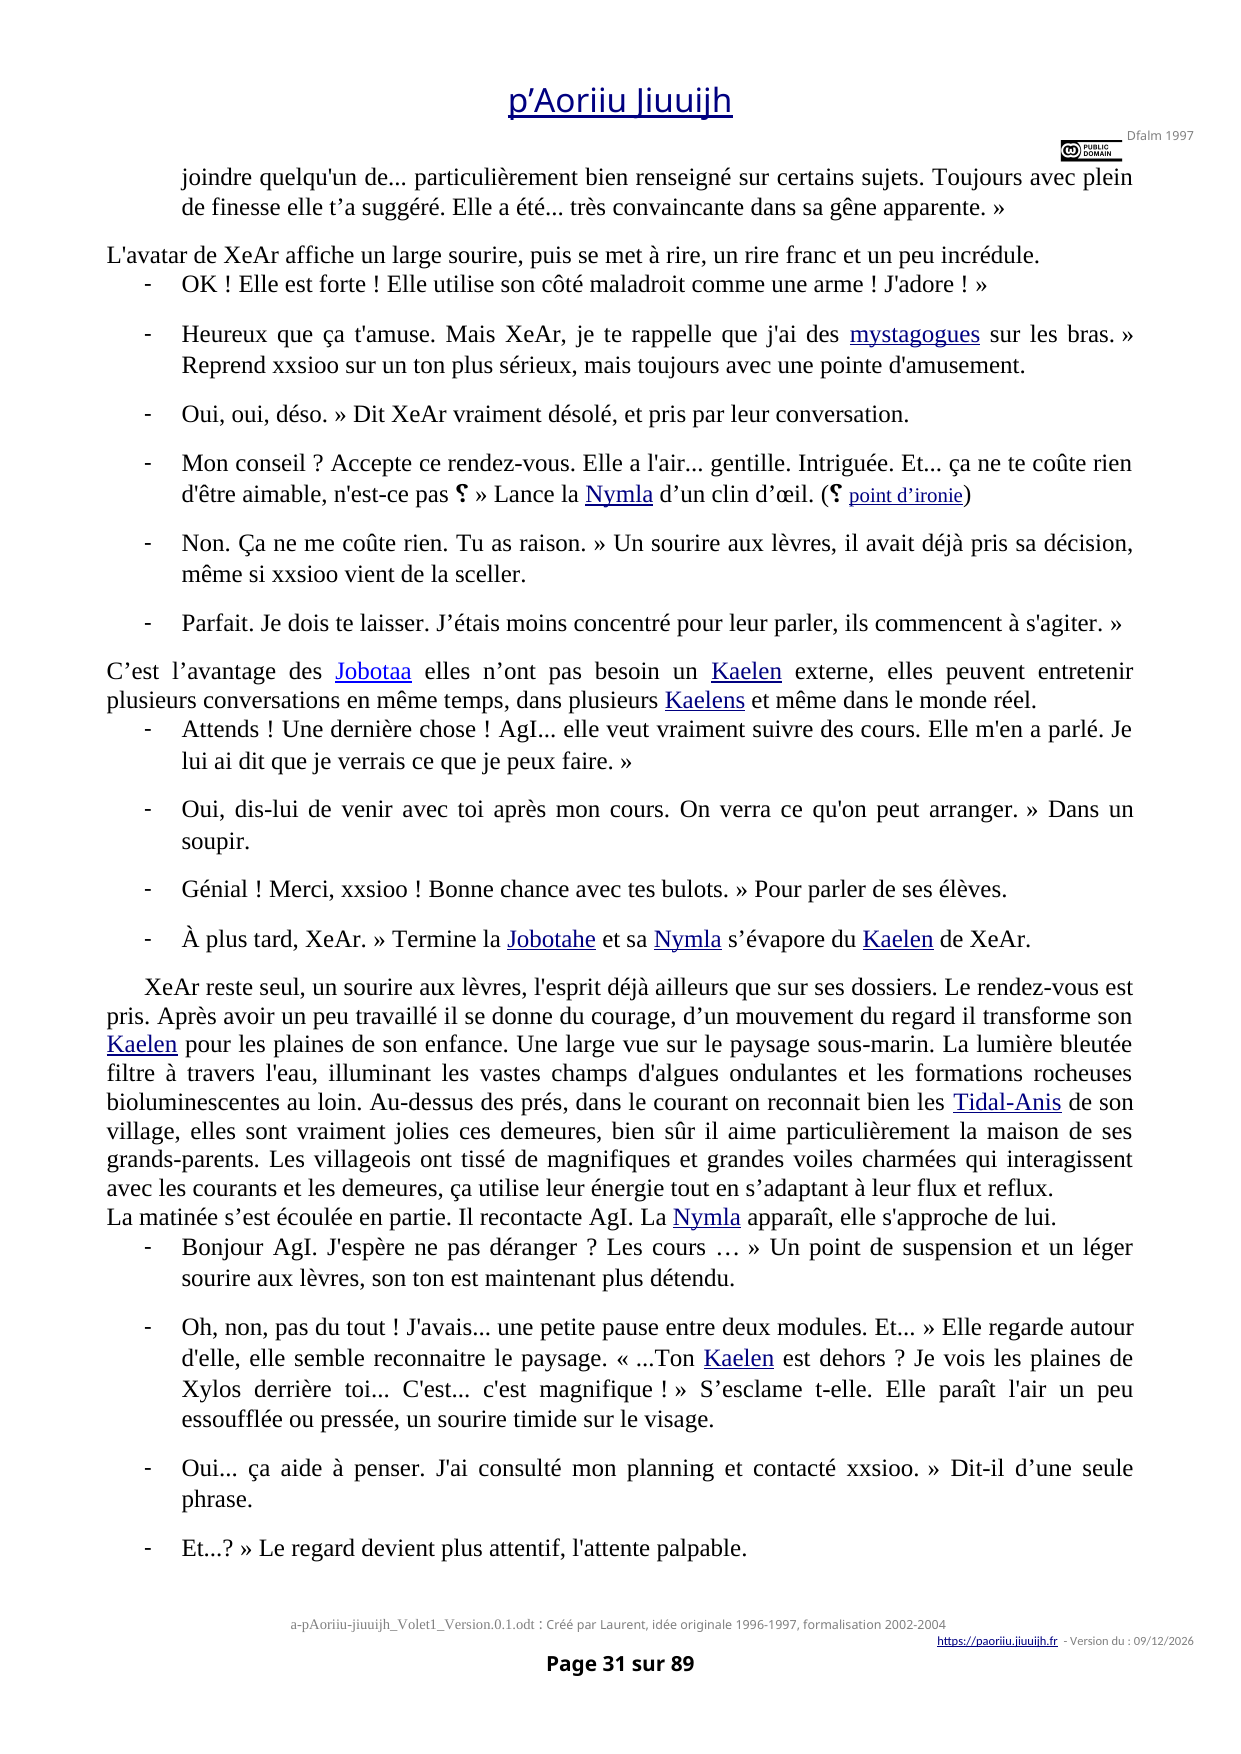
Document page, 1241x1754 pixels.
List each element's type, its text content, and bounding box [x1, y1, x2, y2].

list Oui, dis-lui de venir avec toi après mon cours. On verra ce qu'on peut arranger. » Dans un soupir. [144, 793, 1134, 855]
list joindre quelqu'un de... particulièrement bien renseigné sur certains sujets. Toujours avec plein de finesse elle t’a suggéré. Elle a été... très convaincante dans sa gêne apparente. » [144, 162, 1134, 221]
text XeAr reste seul, un sourire aux lèvres, l'esprit déjà ailleurs que sur ses dossiers. Le rendez-vous est pris. Après avoir un peu travaillé il se donne du courage, d’un mouvement du regard il transforme son Kaelen pour les plaines de son enfance. Une large vue sur le paysage sous-marin. La lumière bleutée filtre à travers l'eau, illuminant les vastes champs d'algues ondulantes et les formations rocheuses bioluminescentes au loin. Au-dessus des prés, dans le courant on reconnait bien les Tidal-Anis de son village, elles sont vraiment jolies ces demeures, bien sûr il aime particulièrement la maison de ses grands-parents. Les villageois ont tissé de magnifiques et grandes voiles charmées qui interagissent avec les courants et les demeures, ça utilise leur énergie tout en s’adaptant à leur flux et reflux. [106, 972, 1134, 1202]
text C’est l’avantage des Jobotaa elles n’ont pas besoin un Kaelen externe, elles peuvent entretenir plusieurs conversations en même temps, dans plusieurs Kaelens et même dans le monde réel. [106, 656, 1134, 714]
list Oui... ça aide à penser. J'ai consulté mon planning et contacté xxsioo. » Dit-il d’une seule phrase. [144, 1452, 1134, 1513]
list Attends ! Une dernière chose ! AgI... elle veut vraiment suivre des cours. Elle m'en a parlé. Je lui ai dit que je verrais ce que je peux faire. » [144, 714, 1134, 775]
list Heureux que ça t'amuse. Mais XeAr, je te rappelle que j'ai des mystagogues sur les bras. » Reprend xxsioo sur un ton plus sérieux, mais toujours avec une pointe d'amusement. [144, 318, 1134, 379]
list OK ! Elle est forte ! Elle utilise son côté maladroit comme une arme ! J'adore ! » [144, 269, 1134, 299]
list Mon conseil ? Accepte ce rendez-vous. Elle a l'air... gentille. Intriguée. Et... ça ne te coûte rien d'être aimable, n'est-ce pas ⸮ » Lance la Nymla d’un clin d’œil. (⸮ point d’ironie) [144, 447, 1134, 508]
text La matinée s’est écoulée en partie. Il recontacte AgI. La Nymla apparaît, elle s'approche de lui. [106, 1202, 1134, 1231]
list Oh, non, pas du tout ! J'avais... une petite pause entre deux modules. Et... » Elle regarde autour d'elle, elle semble reconnaitre le paysage. « ...Ton Kaelen est dehors ? Je vois les plaines de Xylos derrière toi... C'est... c'est magnifique ! » S’esclame t-elle. Elle paraît l'air un peu essoufflée ou pressée, un sourire timide sur le visage. [144, 1311, 1134, 1433]
list Et...? » Le regard devient plus attentif, l'attente palpable. [144, 1532, 1134, 1562]
list Parfait. Je dois te laisser. J’étais moins concentré pour leur parler, ils commencent à s'agiter. » [144, 607, 1134, 637]
list À plus tard, XeAr. » Termine la Jobotahe et sa Nymla s’évapore du Kaelen de XeAr. [144, 923, 1134, 953]
text L'avatar de XeAr affiche un large sourire, puis se met à rire, un rire franc et un peu incrédule. [106, 240, 1134, 269]
list Génial ! Merci, xxsioo ! Bonne chance avec tes bulots. » Pour parler de ses élèves. [144, 873, 1134, 904]
list Oui, oui, déso. » Dit XeAr vraiment désolé, et pris par leur conversation. [144, 398, 1134, 428]
list Bonjour AgI. J'espère ne pas déranger ? Les cours … » Un point de suspension et un léger sourire aux lèvres, son ton est maintenant plus détendu. [144, 1231, 1134, 1292]
list Non. Ça ne me coûte rien. Tu as raison. » Un sourire aux lèvres, il avait déjà pris sa décision, même si xxsioo vient de la sceller. [144, 527, 1134, 588]
